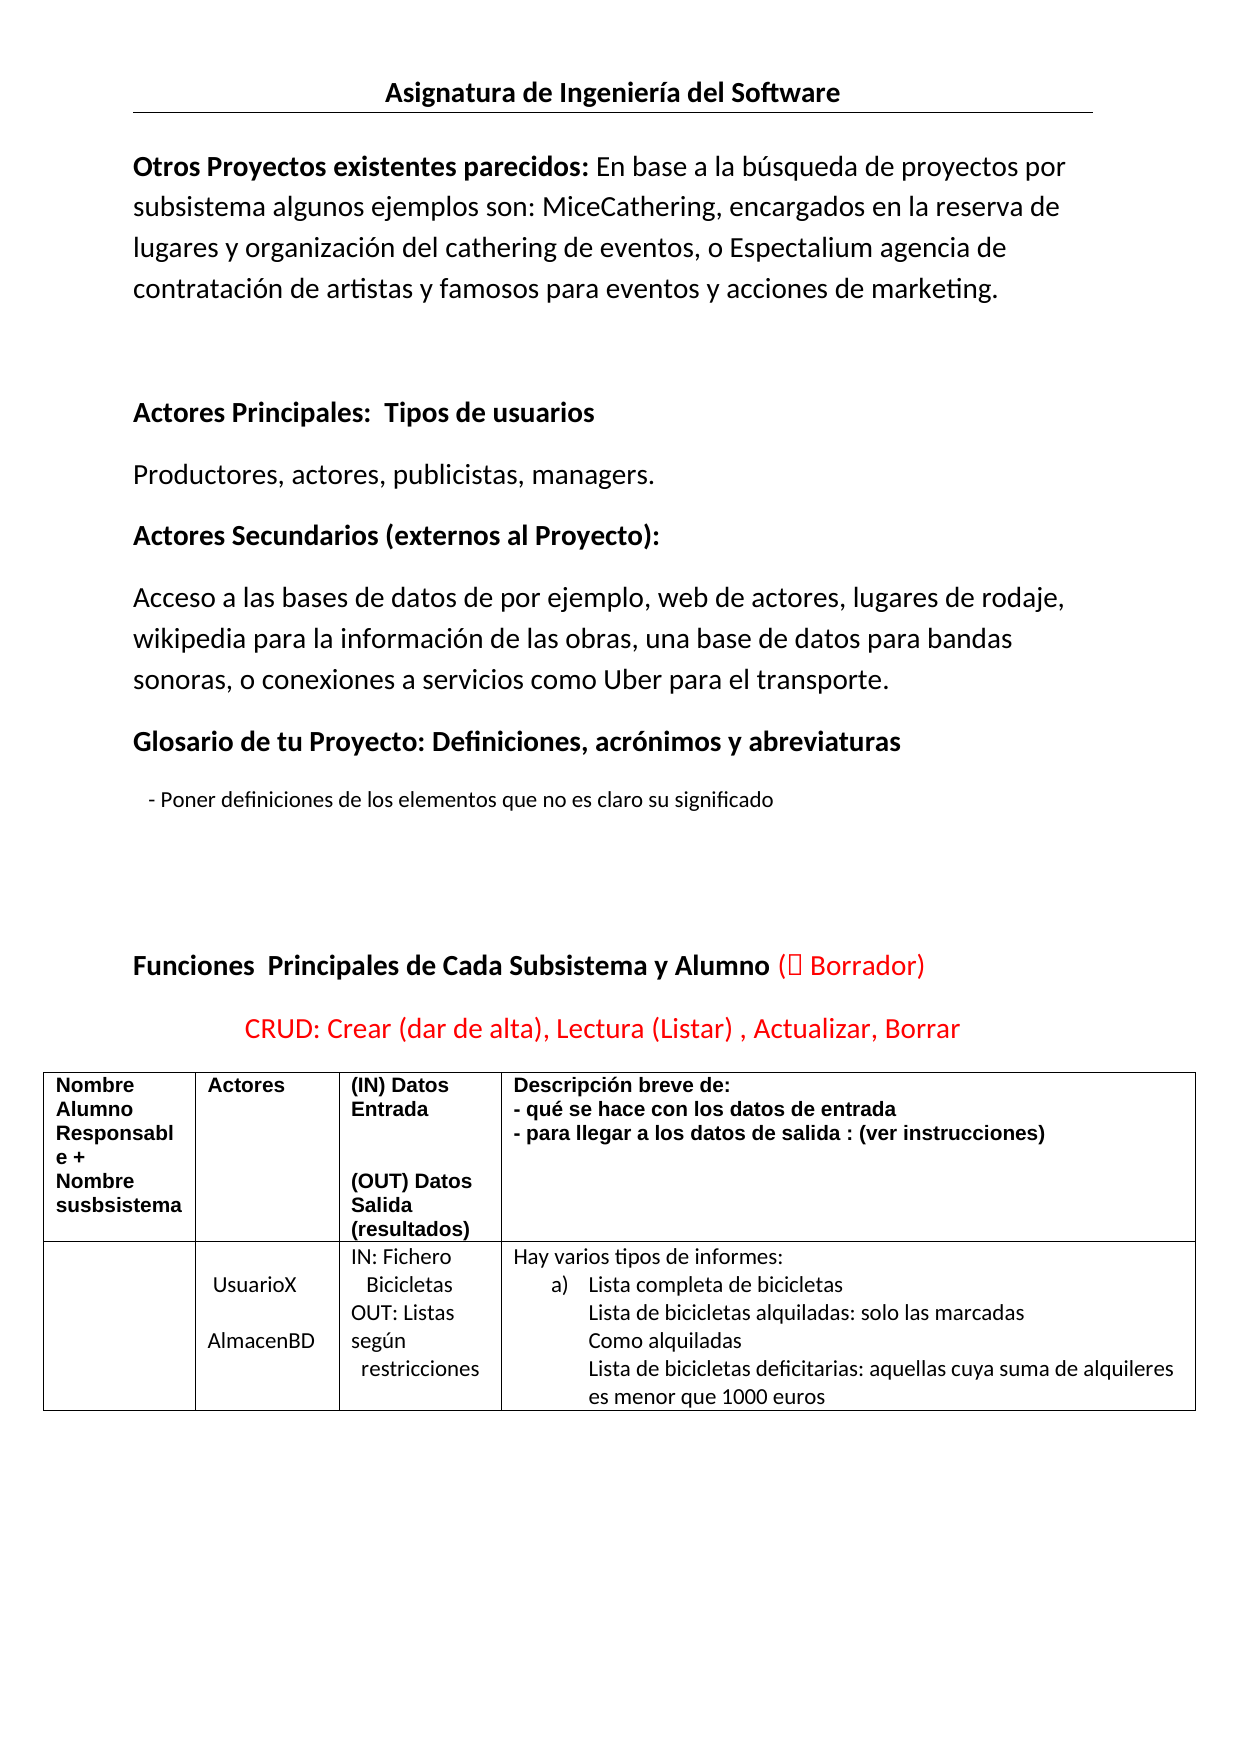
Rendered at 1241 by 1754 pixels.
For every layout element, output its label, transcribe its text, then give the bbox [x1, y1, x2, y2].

text Funciones Principales de Cada Subsistema y Alumno ( Borrador) [133, 944, 1093, 983]
text - Poner definiciones de los elementos que no es claro su significado [133, 785, 1093, 813]
text Otros Proyectos existentes parecidos: En base a la búsqueda de proyectos por subsistema algunos ejemplos son: MiceCathering, encargados en la reserva de lugares y organización del cathering de eventos, o Espectalium agencia de contratación de artistas y famosos para eventos y acciones de marketing. [133, 148, 1093, 306]
table_header Nombre Alumno Responsable + Nombre susbsistema [44, 1073, 195, 1241]
table_header Descripción breve de: - qué se hace con los datos de entrada - para llegar a los datos de salida : (ver instrucciones) [502, 1073, 1195, 1241]
text Acceso a las bases de datos de por ejemplo, web de actores, lugares de rodaje, wikipedia para la información de las obras, una base de datos para bandas sonoras, o conexiones a servicios como Uber para el transporte. [133, 579, 1093, 697]
text Actores Principales: Tipos de usuarios [133, 394, 1093, 429]
table_cell IN: Fichero Bicicletas OUT: Listas según restricciones [340, 1242, 501, 1410]
table_header (IN) Datos Entrada (OUT) Datos Salida (resultados) [340, 1073, 501, 1241]
text Actores Secundarios (externos al Proyecto): [133, 517, 1093, 553]
table_cell Hay varios tipos de informes: Lista completa de bicicletas Lista de bicicletas alquiladas: solo las marcadas Como alquiladas Lista de bicicletas deficitarias: aquellas cuya suma de alquileres es menor que 1000 euros [502, 1242, 1195, 1410]
text Productores, actores, publicistas, managers. [133, 456, 1093, 491]
table_cell UsuarioX AlmacenBD [196, 1242, 339, 1410]
text Glosario de tu Proyecto: Definiciones, acrónimos y abreviaturas [133, 723, 1093, 758]
table_cell [44, 1242, 195, 1410]
table_header Actores [196, 1073, 339, 1241]
text CRUD: Crear (dar de alta), Lectura (Listar) , Actualizar, Borrar [133, 1010, 1093, 1046]
